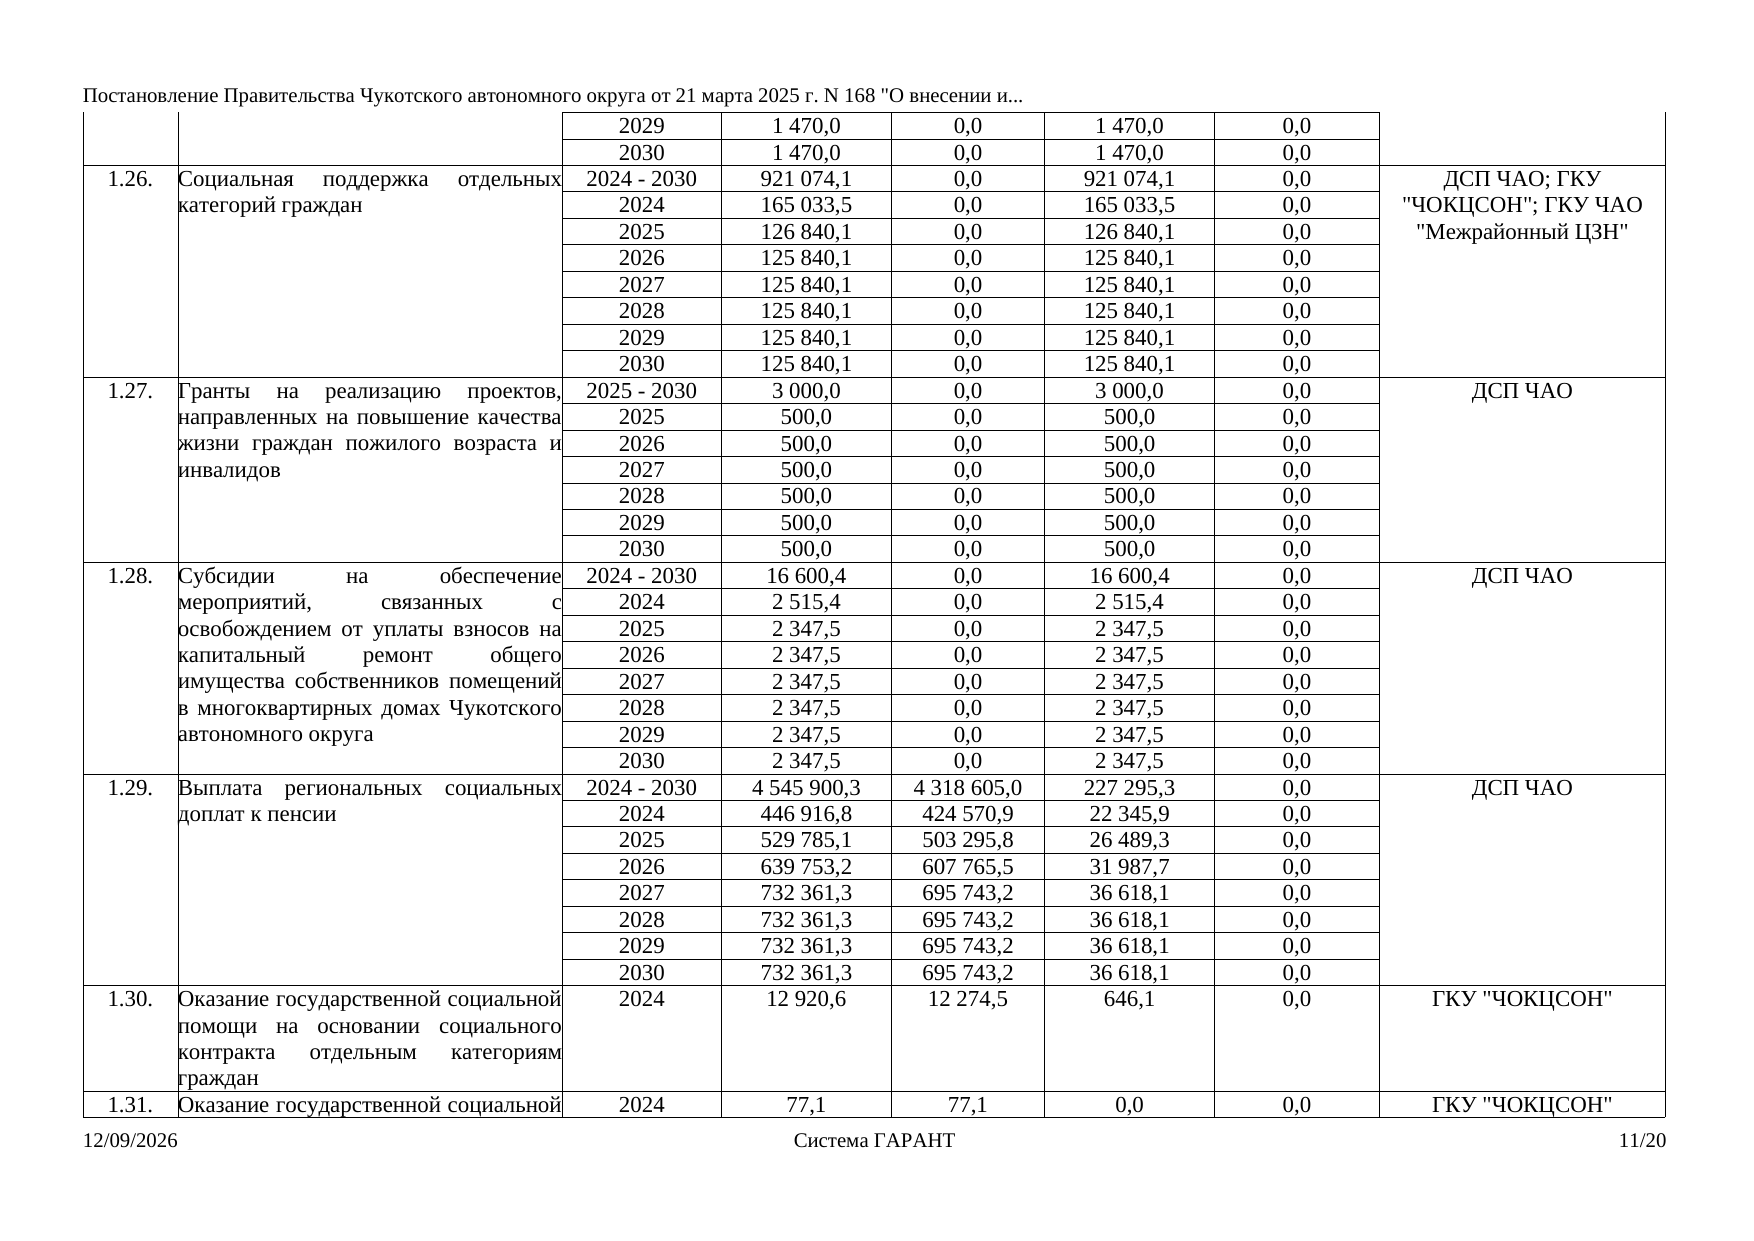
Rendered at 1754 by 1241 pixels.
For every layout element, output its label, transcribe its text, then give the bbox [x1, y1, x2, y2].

table_cell 2024 - 2030 [563, 166, 721, 191]
table_cell 2024 [563, 192, 721, 218]
table_cell 4 545 900,3 [722, 775, 891, 800]
table_cell 0,0 [1215, 748, 1379, 774]
table_cell 500,0 [722, 484, 891, 509]
table_cell 2030 [563, 536, 721, 562]
table_cell 0,0 [1215, 351, 1379, 377]
table_cell 0,0 [1215, 827, 1379, 853]
table_cell 125 840,1 [1045, 325, 1214, 350]
table_cell 0,0 [892, 219, 1044, 244]
table_cell Оказание государственной социальной [179, 1092, 562, 1117]
table_cell 921 074,1 [1045, 166, 1214, 191]
table_cell 2030 [563, 960, 721, 985]
table_cell 165 033,5 [722, 192, 891, 218]
table_cell 125 840,1 [722, 245, 891, 271]
table_cell 0,0 [892, 272, 1044, 297]
table_cell 1.28. [84, 563, 178, 774]
table_cell 0,0 [1215, 960, 1379, 985]
table_cell 2029 [563, 933, 721, 959]
table_cell 500,0 [722, 431, 891, 456]
table_cell 2 347,5 [1045, 722, 1214, 747]
table_cell 529 785,1 [722, 827, 891, 853]
table_cell Субсидии на обеспечение мероприятий, связанных с освобождением от уплаты взносов на капитальный ремонт общего имущества собственников помещений в многоквартирных домах Чукотского автономного округа [179, 563, 562, 774]
table_cell 3 000,0 [722, 378, 891, 403]
table_cell ДСП ЧАО [1380, 563, 1665, 774]
table_cell 2026 [563, 642, 721, 668]
table_cell 227 295,3 [1045, 775, 1214, 800]
table_cell 732 361,3 [722, 880, 891, 906]
table_cell 0,0 [892, 722, 1044, 747]
table_cell 0,0 [1215, 536, 1379, 562]
table_cell 2027 [563, 880, 721, 906]
table_cell 0,0 [892, 748, 1044, 774]
table_cell 2026 [563, 431, 721, 456]
table_cell 2028 [563, 695, 721, 721]
table_cell 1.27. [84, 378, 178, 562]
table_cell 2029 [563, 113, 721, 139]
table_cell 607 765,5 [892, 854, 1044, 879]
table_cell 2025 - 2030 [563, 378, 721, 403]
table_cell 125 840,1 [1045, 272, 1214, 297]
table_cell 2028 [563, 484, 721, 509]
table_cell ГКУ "ЧОКЦСОН" [1380, 1092, 1665, 1117]
table_cell 1 470,0 [722, 113, 891, 139]
table_cell 0,0 [1215, 166, 1379, 191]
table_cell 0,0 [1215, 616, 1379, 641]
table_cell 695 743,2 [892, 933, 1044, 959]
table_cell 695 743,2 [892, 907, 1044, 932]
table_cell 2 347,5 [722, 695, 891, 721]
table_cell 16 600,4 [722, 563, 891, 588]
table_cell 500,0 [722, 404, 891, 430]
table_cell 0,0 [892, 140, 1044, 165]
table_cell 2028 [563, 907, 721, 932]
table_cell 2025 [563, 827, 721, 853]
table_cell 503 295,8 [892, 827, 1044, 853]
table_cell 2 347,5 [722, 748, 891, 774]
table_cell 2024 [563, 801, 721, 826]
table_cell 2 347,5 [722, 642, 891, 668]
table_cell 125 840,1 [722, 272, 891, 297]
table_cell 0,0 [892, 457, 1044, 483]
table_cell 424 570,9 [892, 801, 1044, 826]
table_cell 0,0 [892, 192, 1044, 218]
table_cell 2 347,5 [1045, 669, 1214, 694]
table_cell 77,1 [722, 1092, 891, 1117]
table_cell 125 840,1 [722, 351, 891, 377]
table_cell 1 470,0 [1045, 113, 1214, 139]
table_cell 0,0 [1215, 219, 1379, 244]
table_cell 695 743,2 [892, 880, 1044, 906]
table_cell 22 345,9 [1045, 801, 1214, 826]
table_cell 0,0 [1215, 431, 1379, 456]
table_cell 2026 [563, 854, 721, 879]
table_cell 0,0 [1215, 245, 1379, 271]
table_cell 500,0 [1045, 431, 1214, 456]
table_cell 126 840,1 [1045, 219, 1214, 244]
table_cell 1.31. [84, 1092, 178, 1117]
table_cell 2027 [563, 272, 721, 297]
table_cell 732 361,3 [722, 907, 891, 932]
table_cell 0,0 [892, 245, 1044, 271]
table_cell 0,0 [1215, 484, 1379, 509]
table_cell 0,0 [892, 166, 1044, 191]
table_cell 0,0 [892, 642, 1044, 668]
table_cell 2 347,5 [1045, 616, 1214, 641]
table_cell 500,0 [722, 536, 891, 562]
table_cell ДСП ЧАО [1380, 378, 1665, 562]
table_cell 0,0 [892, 431, 1044, 456]
table_cell 0,0 [1045, 1092, 1214, 1117]
table_cell 0,0 [892, 351, 1044, 377]
table_cell [84, 112, 178, 165]
table_cell 0,0 [892, 669, 1044, 694]
table_cell 732 361,3 [722, 960, 891, 985]
table_cell 0,0 [1215, 192, 1379, 218]
table_cell 2 347,5 [1045, 642, 1214, 668]
table_cell 2027 [563, 457, 721, 483]
table_cell 0,0 [892, 484, 1044, 509]
table_cell 2030 [563, 748, 721, 774]
table_cell 125 840,1 [722, 325, 891, 350]
table_cell 0,0 [892, 113, 1044, 139]
table_cell 3 000,0 [1045, 378, 1214, 403]
table_cell 36 618,1 [1045, 933, 1214, 959]
table_cell 2024 [563, 1092, 721, 1117]
table_cell 0,0 [892, 563, 1044, 588]
table_cell 500,0 [1045, 404, 1214, 430]
table_cell Выплата региональных социальных доплат к пенсии [179, 775, 562, 985]
table_cell 0,0 [1215, 510, 1379, 535]
table_cell 2 515,4 [722, 589, 891, 615]
table_cell 0,0 [1215, 669, 1379, 694]
table_cell 0,0 [1215, 113, 1379, 139]
table_cell 0,0 [892, 404, 1044, 430]
table_cell 2 347,5 [722, 616, 891, 641]
table_cell Социальная поддержка отдельных категорий граждан [179, 166, 562, 377]
table_cell 2 347,5 [1045, 748, 1214, 774]
table_cell 0,0 [1215, 378, 1379, 403]
table_cell 0,0 [1215, 589, 1379, 615]
table_cell 36 618,1 [1045, 907, 1214, 932]
table_cell 0,0 [892, 616, 1044, 641]
table_cell 2 347,5 [722, 722, 891, 747]
table_cell 2028 [563, 298, 721, 324]
table_cell 0,0 [1215, 457, 1379, 483]
table_cell 0,0 [1215, 272, 1379, 297]
table_cell 0,0 [1215, 404, 1379, 430]
table_cell 0,0 [892, 298, 1044, 324]
table_cell 1.30. [84, 986, 178, 1091]
table_cell 0,0 [1215, 775, 1379, 800]
table_cell 1.26. [84, 166, 178, 377]
table_cell 16 600,4 [1045, 563, 1214, 588]
table_cell 921 074,1 [722, 166, 891, 191]
table_cell 2025 [563, 616, 721, 641]
table_cell 2030 [563, 140, 721, 165]
table_cell 36 618,1 [1045, 960, 1214, 985]
table_cell 0,0 [1215, 140, 1379, 165]
table_cell 639 753,2 [722, 854, 891, 879]
table_cell 0,0 [1215, 933, 1379, 959]
table_cell 646,1 [1045, 986, 1214, 1091]
table_cell 2 347,5 [722, 669, 891, 694]
table_cell 0,0 [1215, 722, 1379, 747]
table_cell 0,0 [1215, 880, 1379, 906]
table_cell 77,1 [892, 1092, 1044, 1117]
table_cell 165 033,5 [1045, 192, 1214, 218]
table_cell 0,0 [1215, 695, 1379, 721]
table_cell 2024 [563, 589, 721, 615]
table_cell 0,0 [1215, 298, 1379, 324]
table_cell 695 743,2 [892, 960, 1044, 985]
table_cell Оказание государственной социальной помощи на основании социального контракта отдельным категориям граждан [179, 986, 562, 1091]
table_cell 125 840,1 [722, 298, 891, 324]
table_cell [179, 112, 562, 165]
table_cell 125 840,1 [1045, 298, 1214, 324]
table_cell ДСП ЧАО [1380, 775, 1665, 985]
table_cell 2026 [563, 245, 721, 271]
table_cell 0,0 [1215, 854, 1379, 879]
table_cell 2029 [563, 722, 721, 747]
table_cell 446 916,8 [722, 801, 891, 826]
table_cell 500,0 [722, 510, 891, 535]
table_cell 2024 - 2030 [563, 563, 721, 588]
table_cell 12 274,5 [892, 986, 1044, 1091]
table_cell 0,0 [1215, 986, 1379, 1091]
table_cell 2 347,5 [1045, 695, 1214, 721]
table_cell 31 987,7 [1045, 854, 1214, 879]
table_cell 500,0 [1045, 510, 1214, 535]
table_cell 2024 - 2030 [563, 775, 721, 800]
table_cell 0,0 [1215, 563, 1379, 588]
table_cell 2030 [563, 351, 721, 377]
table_cell 2025 [563, 219, 721, 244]
table_cell 2 515,4 [1045, 589, 1214, 615]
table_cell 2027 [563, 669, 721, 694]
table_cell 0,0 [892, 695, 1044, 721]
table_cell 36 618,1 [1045, 880, 1214, 906]
table_cell 4 318 605,0 [892, 775, 1044, 800]
table_cell 0,0 [1215, 907, 1379, 932]
table_cell 0,0 [892, 536, 1044, 562]
table_cell 1 470,0 [1045, 140, 1214, 165]
table_cell 2024 [563, 986, 721, 1091]
table_cell 2029 [563, 510, 721, 535]
table_cell 500,0 [1045, 457, 1214, 483]
table_cell ГКУ "ЧОКЦСОН" [1380, 986, 1665, 1091]
table_cell 0,0 [1215, 1092, 1379, 1117]
table_cell ДСП ЧАО; ГКУ "ЧОКЦСОН"; ГКУ ЧАО "Межрайонный ЦЗН" [1380, 166, 1665, 377]
table_cell 1.29. [84, 775, 178, 985]
table_cell 500,0 [1045, 484, 1214, 509]
table_cell 125 840,1 [1045, 351, 1214, 377]
table_cell 500,0 [722, 457, 891, 483]
table_cell 0,0 [892, 589, 1044, 615]
table_cell 2025 [563, 404, 721, 430]
table_cell 2029 [563, 325, 721, 350]
table_cell 500,0 [1045, 536, 1214, 562]
table_cell 0,0 [1215, 325, 1379, 350]
table_cell 0,0 [1215, 642, 1379, 668]
table_cell 0,0 [1215, 801, 1379, 826]
table_cell 12 920,6 [722, 986, 891, 1091]
table_cell 0,0 [892, 325, 1044, 350]
table_cell 26 489,3 [1045, 827, 1214, 853]
table_cell 125 840,1 [1045, 245, 1214, 271]
table_cell 732 361,3 [722, 933, 891, 959]
table_cell 126 840,1 [722, 219, 891, 244]
table_cell 0,0 [892, 378, 1044, 403]
table_cell 0,0 [892, 510, 1044, 535]
table_cell 1 470,0 [722, 140, 891, 165]
table_cell [1380, 112, 1665, 165]
table_cell Гранты на реализацию проектов, направленных на повышение качества жизни граждан пожилого возраста и инвалидов [179, 378, 562, 562]
